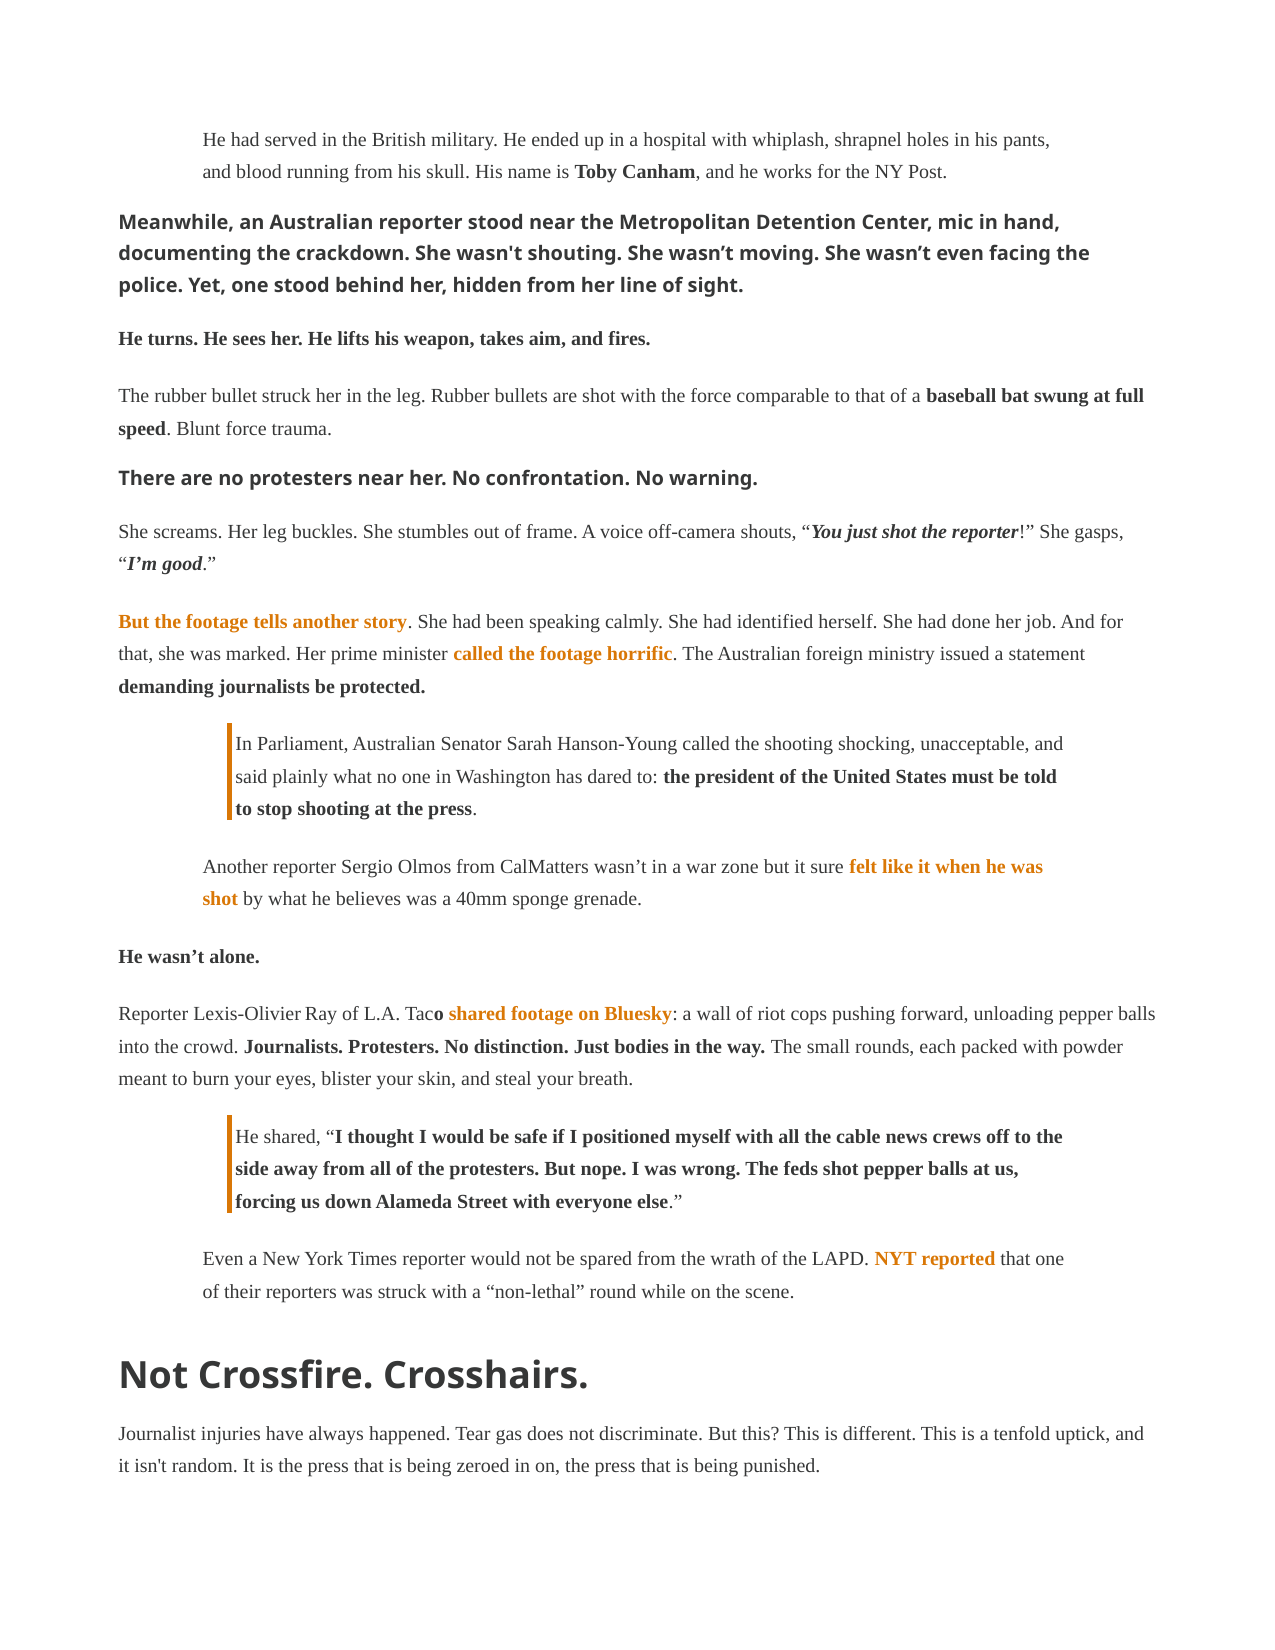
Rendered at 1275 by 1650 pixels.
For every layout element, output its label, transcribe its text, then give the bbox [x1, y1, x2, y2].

text He shared, “I thought I would be safe if I positioned myself with all the cable news crews off to the side away from all of the protesters. But nope. I was wrong. The feds shot pepper balls at us, forcing us down Alameda Street with everyone else.” [232, 1115, 1073, 1213]
text Meanwhile, an Australian reporter stood near the Metropolitan Detention Center, mic in hand, documenting the crackdown. She wasn't shouting. She wasn’t moving. She wasn’t even facing the police. Yet, one stood behind her, hidden from her line of sight. [118, 208, 1157, 298]
text Even a New York Times reporter would not be spared from the wrath of the LAPD. NYT reported that one of their reporters was struck with a “non-lethal” round while on the scene. [202, 1238, 1073, 1303]
text He wasn’t alone. [118, 935, 1157, 968]
text Journalist injuries have always happened. Tear gas does not discriminate. But this? This is different. This is a tenfold uptick, and it isn't random. It is the press that is being zeroed in on, the press that is being punished. [118, 1412, 1157, 1477]
text Reporter Lexis‑Olivier Ray of L.A. Taco shared footage on Bluesky: a wall of riot cops pushing forward, unloading pepper balls into the crowd. Journalists. Protesters. No distinction. Just bodies in the way. The small rounds, each packed with powder meant to burn your eyes, blister your skin, and steal your breath. [118, 993, 1157, 1090]
text In Parliament, Australian Senator Sarah Hanson-Young called the shooting shocking, unacceptable, and said plainly what no one in Washington has dared to: the president of the United States must be told to stop shooting at the press. [232, 723, 1073, 820]
text He had served in the British military. He ended up in a hospital with whiplash, shrapnel holes in his pants, and blood running from his skull. His name is Toby Canham, and he works for the NY Post. [202, 118, 1073, 183]
text But the footage tells another story. She had been speaking calmly. She had identified herself. She had done her job. And for that, she was marked. Her prime minister called the footage horrific. The Australian foreign ministry issued a statement demanding journalists be protected. [118, 600, 1157, 698]
subtitle Not Crossfire. Crosshairs. [118, 1348, 1157, 1399]
text The rubber bullet struck her in the leg. Rubber bullets are shot with the force comparable to that of a baseball bat swung at full speed. Blunt force trauma. [118, 374, 1157, 439]
text She screams. Her leg buckles. She stumbles out of frame. A voice off-camera shouts, “You just shot the reporter!” She gasps, “I’m good.” [118, 510, 1157, 575]
text Another reporter Sergio Olmos from CalMatters wasn’t in a war zone but it sure felt like it when he was shot by what he believes was a 40mm sponge grenade. [202, 845, 1073, 910]
text There are no protesters near her. No confrontation. No warning. [118, 464, 1157, 492]
text He turns. He sees her. He lifts his weapon, takes aim, and fires. [118, 317, 1157, 349]
